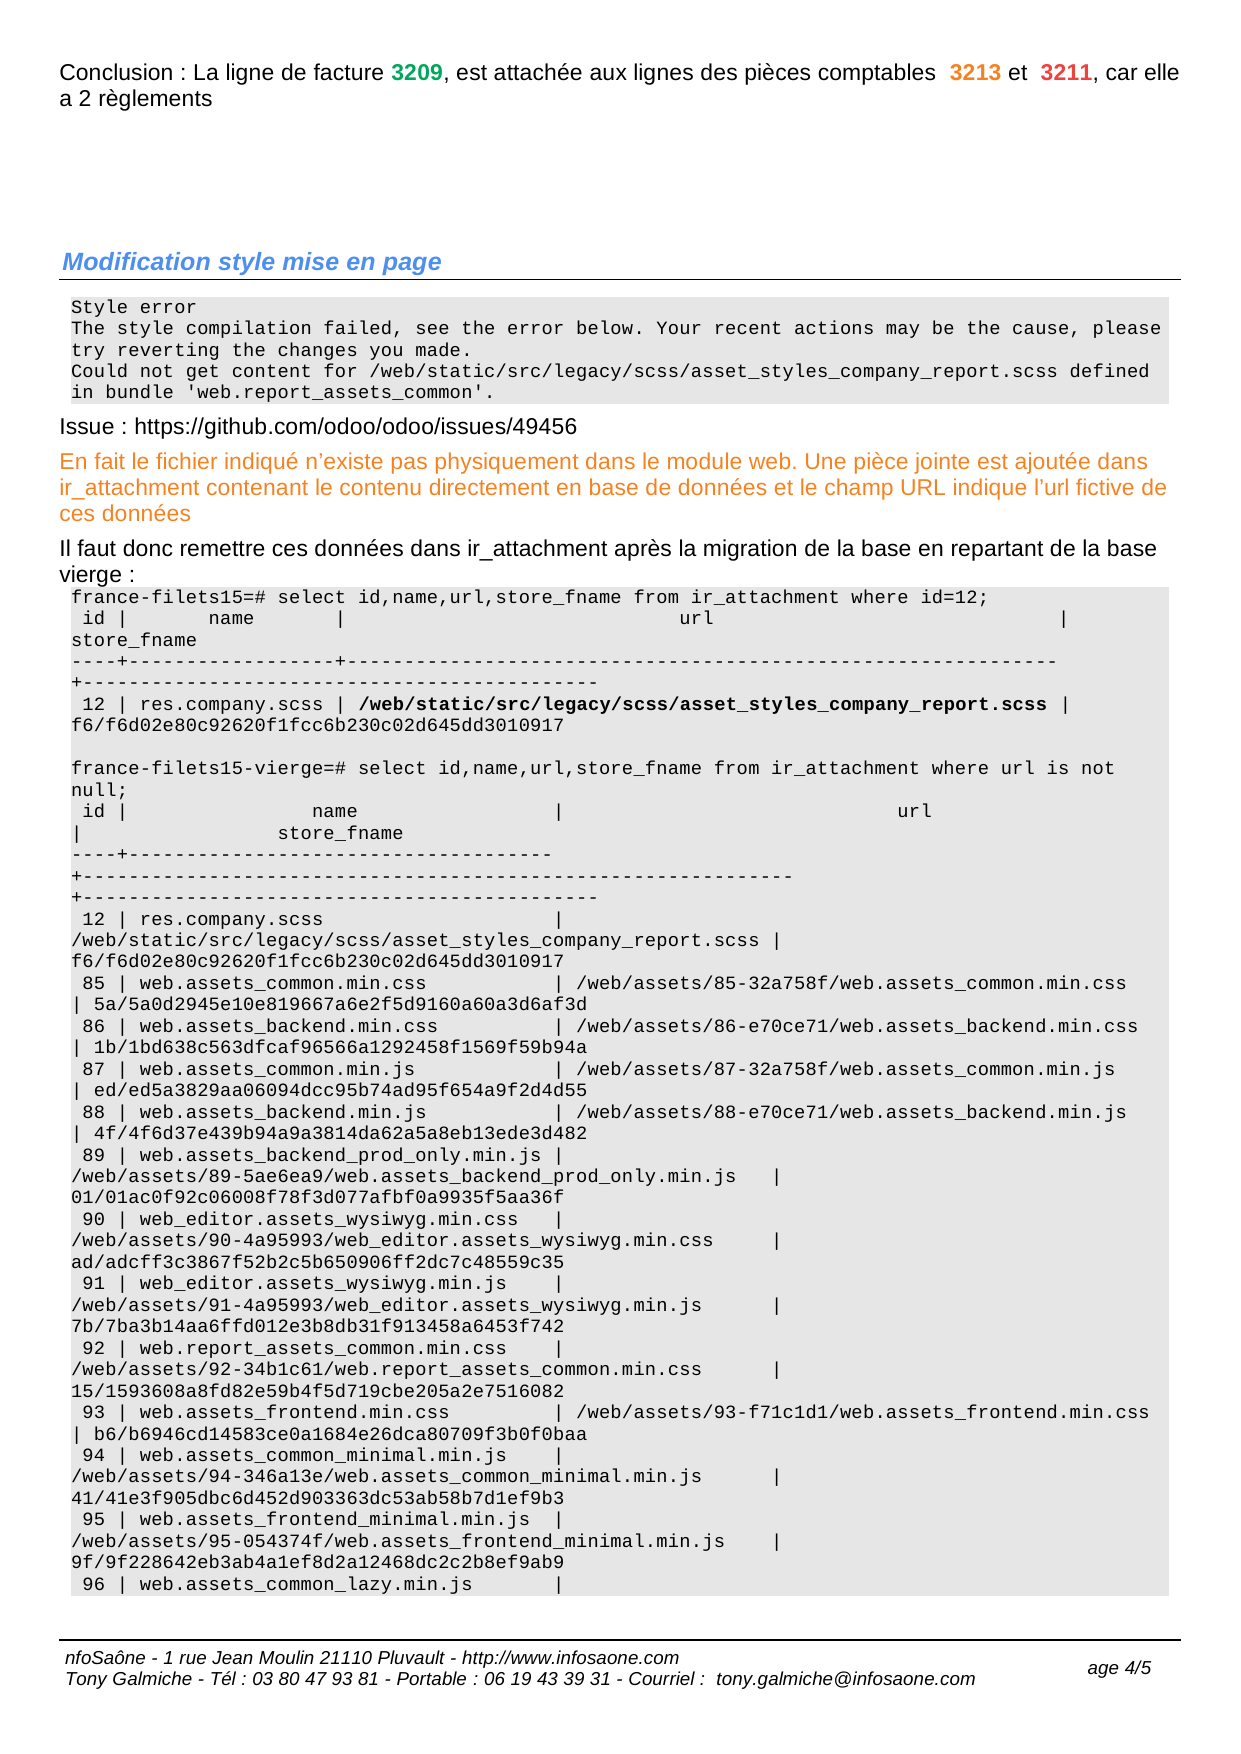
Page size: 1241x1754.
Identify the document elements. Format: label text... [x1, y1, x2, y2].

text Conclusion : La ligne de facture 3209, est attachée aux lignes des pièces comptables 3213 et 3211, car elle a 2 règlements [59, 59, 1181, 111]
text id | name | url | store_fname [71, 802, 1169, 844]
text 85 | web.assets_common.min.css | /web/assets/85-32a758f/web.assets_common.min.css | 5a/5a0d2945e10e819667a6e2f5d9160a60a3d6af3d [71, 973, 1169, 1016]
text 89 | web.assets_backend_prod_only.min.js | /web/assets/89-5ae6ea9/web.assets_backend_prod_only.min.js | 01/01ac0f92c06008f78f3d077afbf0a9935f5aa36f [71, 1145, 1169, 1209]
text 94 | web.assets_common_minimal.min.js | /web/assets/94-346a13e/web.assets_common_minimal.min.js | 41/41e3f905dbc6d452d903363dc53ab58b7d1ef9b3 [71, 1445, 1169, 1510]
text En fait le fichier indiqué n’existe pas physiquement dans le module web. Une pièce jointe est ajoutée dans ir_attachment contenant le contenu directement en base de données et le champ URL indique l’url fictive de ces données [59, 448, 1181, 526]
text france-filets15=# select id,name,url,store_fname from ir_attachment where id=12; [71, 587, 1169, 608]
text 96 | web.assets_common_lazy.min.js | [71, 1574, 1169, 1596]
text Style error [71, 297, 1169, 318]
text 91 | web_editor.assets_wysiwyg.min.js | /web/assets/91-4a95993/web_editor.assets_wysiwyg.min.js | 7b/7ba3b14aa6ffd012e3b8db31f913458a6453f742 [71, 1274, 1169, 1338]
text 86 | web.assets_backend.min.css | /web/assets/86-e70ce71/web.assets_backend.min.css | 1b/1bd638c563dfcaf96566a1292458f1569f59b94a [71, 1016, 1169, 1059]
text The style compilation failed, see the error below. Your recent actions may be the cause, please try reverting the changes you made. [71, 318, 1169, 361]
subtitle Modification style mise en page [59, 245, 1181, 279]
text 12 | res.company.scss | /web/static/src/legacy/scss/asset_styles_company_report.scss | f6/f6d02e80c92620f1fcc6b230c02d645dd3010917 [71, 909, 1169, 973]
text Issue : https://github.com/odoo/odoo/issues/49456 [59, 413, 1181, 439]
text france-filets15-vierge=# select id,name,url,store_fname from ir_attachment where url is not null; [71, 759, 1169, 802]
text 92 | web.report_assets_common.min.css | /web/assets/92-34b1c61/web.report_assets_common.min.css | 15/1593608a8fd82e59b4f5d719cbe205a2e7516082 [71, 1338, 1169, 1402]
text 95 | web.assets_frontend_minimal.min.js | /web/assets/95-054374f/web.assets_frontend_minimal.min.js | 9f/9f228642eb3ab4a1ef8d2a12468dc2c2b8ef9ab9 [71, 1510, 1169, 1574]
text 12 | res.company.scss | /web/static/src/legacy/scss/asset_styles_company_report.scss | f6/f6d02e80c92620f1fcc6b230c02d645dd3010917 [71, 694, 1169, 737]
text 93 | web.assets_frontend.min.css | /web/assets/93-f71c1d1/web.assets_frontend.min.css | b6/b6946cd14583ce0a1684e26dca80709f3b0f0baa [71, 1402, 1169, 1445]
text ----+-------------------------------------+--------------------------------------------------------------+--------------------------------------------- [71, 844, 1169, 909]
text ----+------------------+--------------------------------------------------------------+--------------------------------------------- [71, 651, 1169, 694]
text id | name | url | store_fname [71, 608, 1169, 651]
text 90 | web_editor.assets_wysiwyg.min.css | /web/assets/90-4a95993/web_editor.assets_wysiwyg.min.css | ad/adcff3c3867f52b2c5b650906ff2dc7c48559c35 [71, 1209, 1169, 1274]
text Could not get content for /web/static/src/legacy/scss/asset_styles_company_report.scss defined in bundle 'web.report_assets_common'. [71, 361, 1169, 404]
text Il faut donc remettre ces données dans ir_attachment après la migration de la base en repartant de la base vierge : [59, 535, 1181, 587]
text 87 | web.assets_common.min.js | /web/assets/87-32a758f/web.assets_common.min.js | ed/ed5a3829aa06094dcc95b74ad95f654a9f2d4d55 [71, 1059, 1169, 1102]
text 88 | web.assets_backend.min.js | /web/assets/88-e70ce71/web.assets_backend.min.js | 4f/4f6d37e439b94a9a3814da62a5a8eb13ede3d482 [71, 1102, 1169, 1145]
